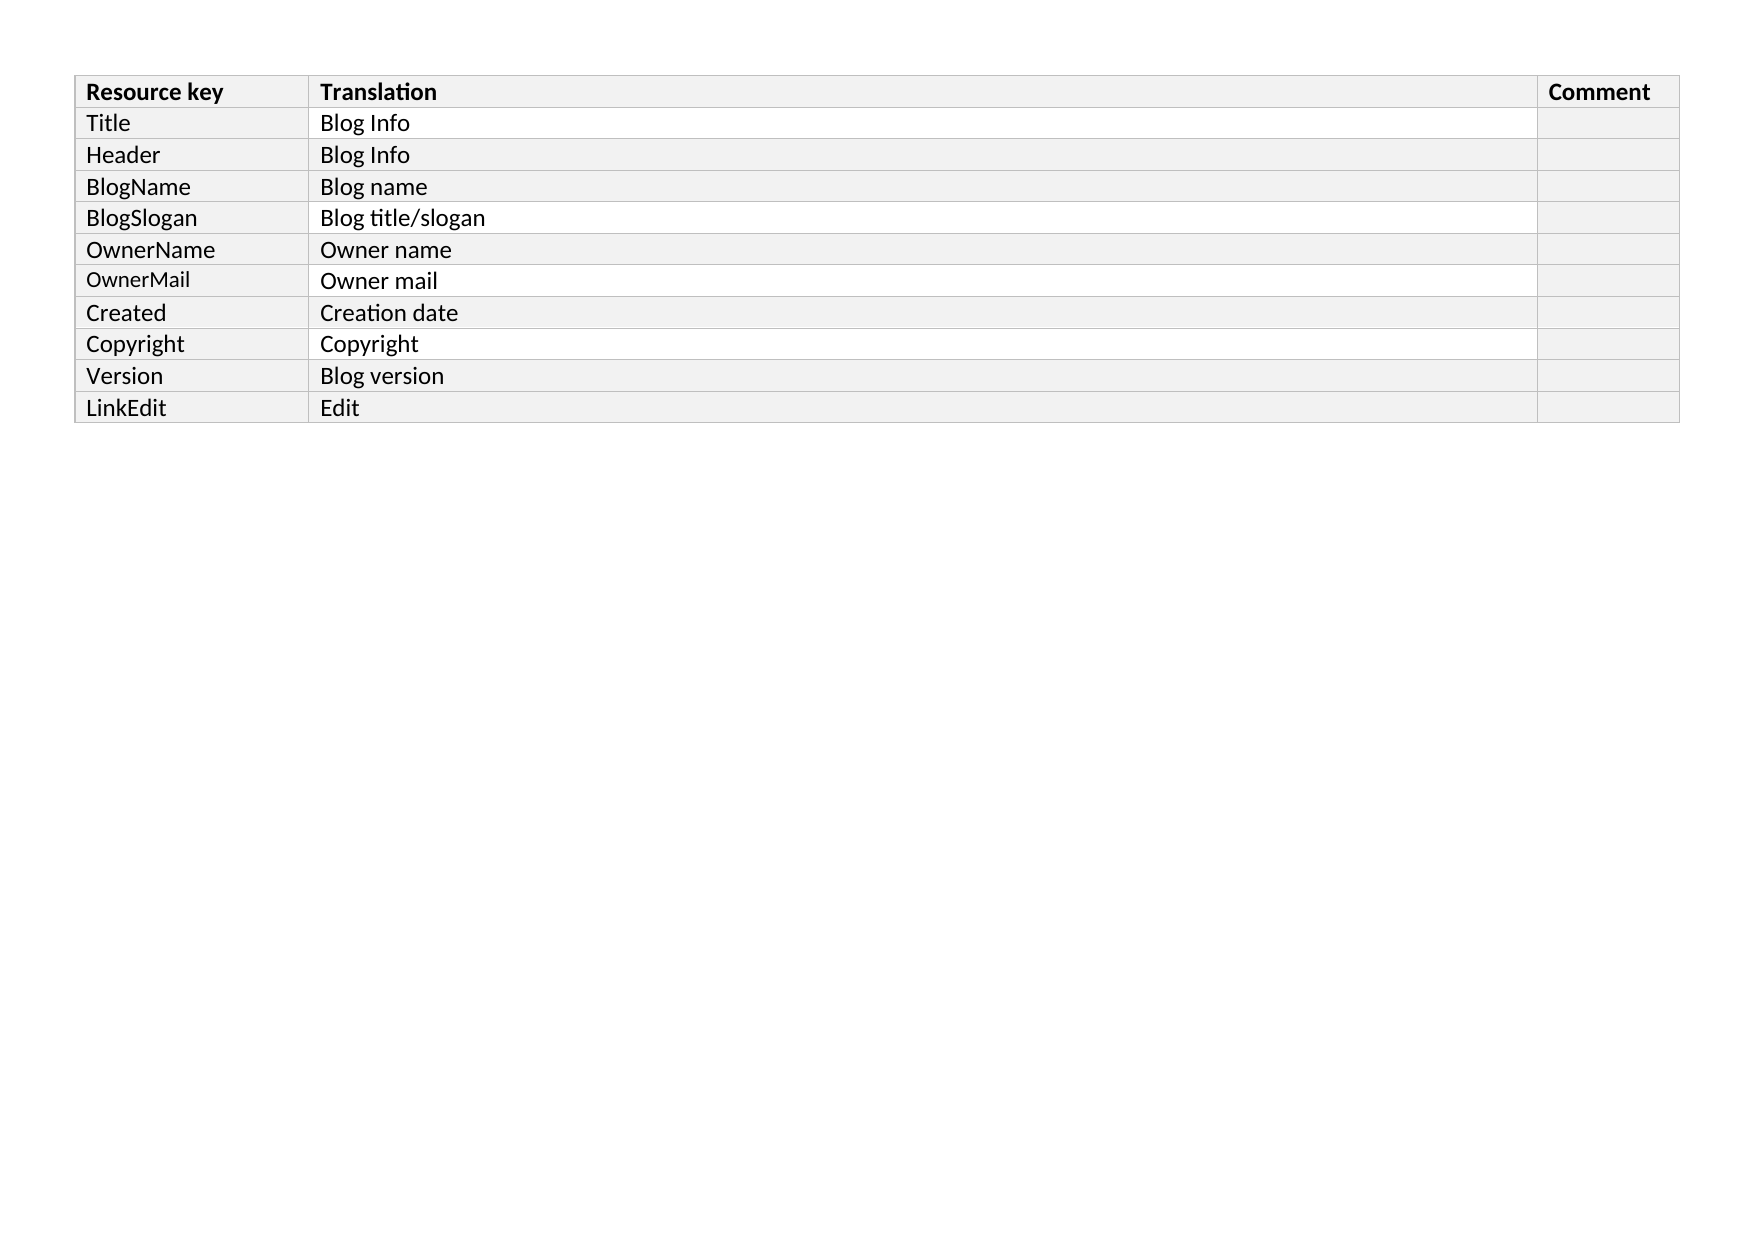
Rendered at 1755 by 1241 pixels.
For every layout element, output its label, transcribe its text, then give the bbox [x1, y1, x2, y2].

table_cell Title [76, 108, 308, 138]
table_cell Copyright [76, 329, 308, 359]
table_cell Owner mail [309, 265, 1537, 296]
table_cell [1538, 265, 1679, 296]
table_cell Copyright [309, 329, 1537, 359]
table_cell Blog Info [309, 139, 1537, 170]
table_cell Owner name [309, 234, 1537, 264]
table_cell BlogName [76, 171, 308, 201]
table_cell OwnerMail [76, 265, 308, 296]
table_cell [1538, 171, 1679, 201]
table_cell [1538, 297, 1679, 327]
table_cell Edit [309, 392, 1537, 422]
table_cell Blog title/slogan [309, 202, 1537, 233]
table_cell Blog version [309, 360, 1537, 391]
table_header Resource key [76, 76, 308, 107]
table_cell BlogSlogan [76, 202, 308, 233]
table_cell Creation date [309, 297, 1537, 327]
table_cell Blog Info [309, 108, 1537, 138]
table_cell Created [76, 297, 308, 327]
table_cell [1538, 234, 1679, 264]
table_cell [1538, 108, 1679, 138]
table_cell [1538, 329, 1679, 359]
table_cell [1538, 360, 1679, 391]
table_cell [1538, 392, 1679, 422]
table_cell [1538, 202, 1679, 233]
table_cell OwnerName [76, 234, 308, 264]
table_cell Blog name [309, 171, 1537, 201]
table_cell Version [76, 360, 308, 391]
table_cell [1538, 139, 1679, 170]
table_header Comment [1538, 76, 1679, 107]
table_cell Header [76, 139, 308, 170]
table_cell LinkEdit [76, 392, 308, 422]
table_header Translation [309, 76, 1537, 107]
